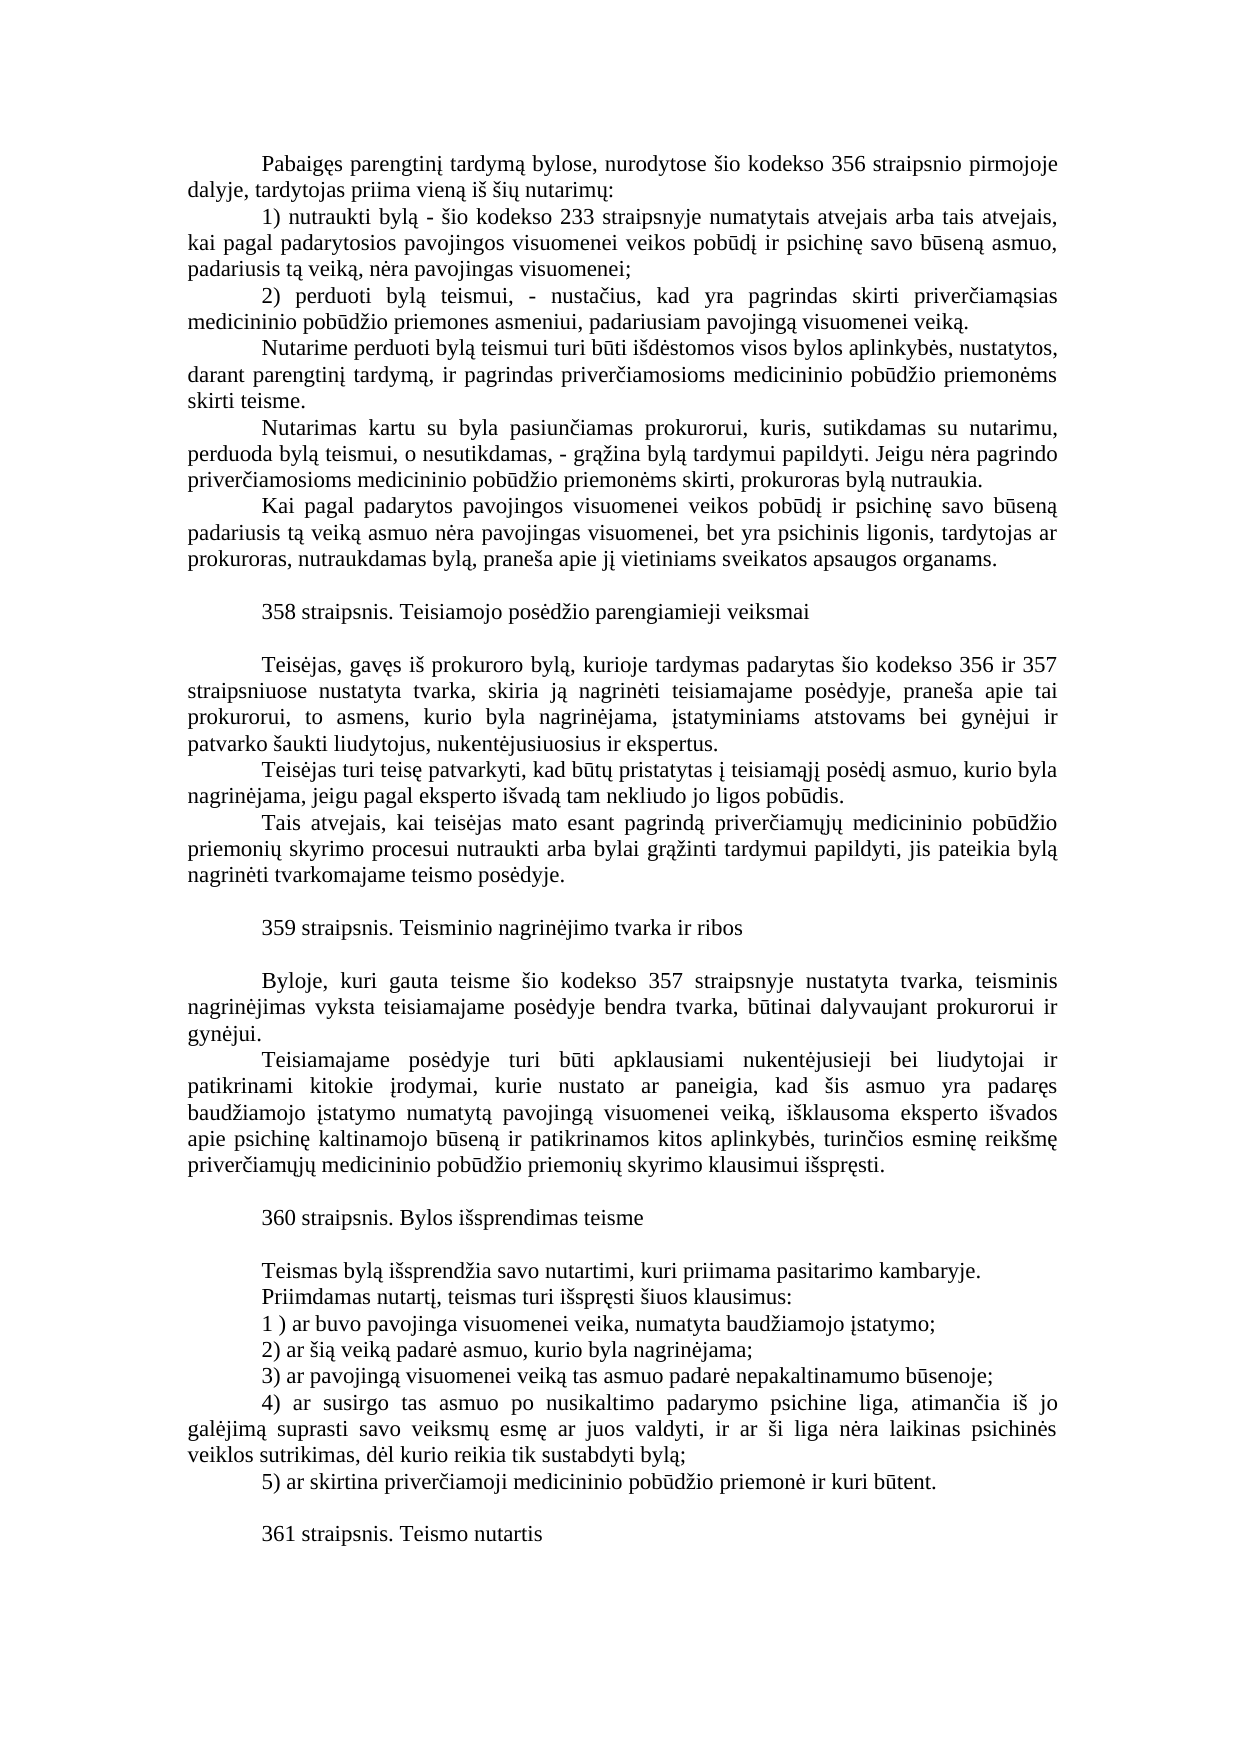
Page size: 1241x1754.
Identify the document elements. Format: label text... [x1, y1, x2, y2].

text Teisiamajame posėdyje turi būti apklausiami nukentėjusieji bei liudytojai ir patikrinami kitokie įrodymai, kurie nustato ar paneigia, kad šis asmuo yra padaręs baudžiamojo įstatymo numatytą pavojingą visuomenei veiką, išklausoma eksperto išvados apie psichinę kaltinamojo būseną ir patikrinamos kitos aplinkybės, turinčios esminę reikšmę priverčiamųjų medicininio pobūdžio priemonių skyrimo klausimui išspręsti. [187, 1046, 1059, 1178]
text Priimdamas nutartį, teismas turi išspręsti šiuos klausimus: [187, 1283, 1059, 1309]
text Byloje, kuri gauta teisme šio kodekso 357 straipsnyje nustatyta tvarka, teisminis nagrinėjimas vyksta teisiamajame posėdyje bendra tvarka, būtinai dalyvaujant prokurorui ir gynėjui. [187, 967, 1059, 1046]
text Tais atvejais, kai teisėjas mato esant pagrindą priverčiamųjų medicininio pobūdžio priemonių skyrimo procesui nutraukti arba bylai grąžinti tardymui papildyti, jis pateikia bylą nagrinėti tvarkomajame teismo posėdyje. [187, 809, 1059, 888]
text Pabaigęs parengtinį tardymą bylose, nurodytose šio kodekso 356 straipsnio pirmojoje dalyje, tardytojas priima vieną iš šių nutarimų: [187, 150, 1059, 203]
text Nutarimas kartu su byla pasiunčiamas prokurorui, kuris, sutikdamas su nutarimu, perduoda bylą teismui, o nesutikdamas, - grąžina bylą tardymui papildyti. Jeigu nėra pagrindo priverčiamosioms medicininio pobūdžio priemonėms skirti, prokuroras bylą nutraukia. [187, 413, 1059, 493]
text 4) ar susirgo tas asmuo po nusikaltimo padarymo psichine liga, atimančia iš jo galėjimą suprasti savo veiksmų esmę ar juos valdyti, ir ar ši liga nėra laikinas psichinės veiklos sutrikimas, dėl kurio reikia tik sustabdyti bylą; [187, 1389, 1059, 1468]
text 2) ar šią veiką padarė asmuo, kurio byla nagrinėjama; [187, 1336, 1059, 1362]
text 1) nutraukti bylą - šio kodekso 233 straipsnyje numatytais atvejais arba tais atvejais, kai pagal padarytosios pavojingos visuomenei veikos pobūdį ir psichinę savo būseną asmuo, padariusis tą veiką, nėra pavojingas visuomenei; [187, 203, 1059, 282]
text 2) perduoti bylą teismui, - nustačius, kad yra pagrindas skirti priverčiamąsias medicininio pobūdžio priemones asmeniui, padariusiam pavojingą visuomenei veiką. [187, 282, 1059, 334]
text 5) ar skirtina priverčiamoji medicininio pobūdžio priemonė ir kuri būtent. [187, 1468, 1059, 1494]
text Kai pagal padarytos pavojingos visuomenei veikos pobūdį ir psichinę savo būseną padariusis tą veiką asmuo nėra pavojingas visuomenei, bet yra psichinis ligonis, tardytojas ar prokuroras, nutraukdamas bylą, praneša apie jį vietiniams sveikatos apsaugos organams. [187, 493, 1059, 572]
text 3) ar pavojingą visuomenei veiką tas asmuo padarė nepakaltinamumo būsenoje; [187, 1362, 1059, 1389]
text Nutarime perduoti bylą teismui turi būti išdėstomos visos bylos aplinkybės, nustatytos, darant parengtinį tardymą, ir pagrindas priverčiamosioms medicininio pobūdžio priemonėms skirti teisme. [187, 334, 1059, 413]
text 358 straipsnis. Teisiamojo posėdžio parengiamieji veiksmai [187, 598, 1059, 624]
text 361 straipsnis. Teismo nutartis [187, 1520, 1059, 1547]
text 1 ) ar buvo pavojinga visuomenei veika, numatyta baudžiamojo įstatymo; [187, 1309, 1059, 1336]
text Teisėjas turi teisę patvarkyti, kad būtų pristatytas į teisiamąjį posėdį asmuo, kurio byla nagrinėjama, jeigu pagal eksperto išvadą tam nekliudo jo ligos pobūdis. [187, 756, 1059, 809]
text 360 straipsnis. Bylos išsprendimas teisme [187, 1204, 1059, 1231]
text Teismas bylą išsprendžia savo nutartimi, kuri priimama pasitarimo kambaryje. [187, 1257, 1059, 1283]
text 359 straipsnis. Teisminio nagrinėjimo tvarka ir ribos [187, 914, 1059, 941]
text Teisėjas, gavęs iš prokuroro bylą, kurioje tardymas padarytas šio kodekso 356 ir 357 straipsniuose nustatyta tvarka, skiria ją nagrinėti teisiamajame posėdyje, praneša apie tai prokurorui, to asmens, kurio byla nagrinėjama, įstatyminiams atstovams bei gynėjui ir patvarko šaukti liudytojus, nukentėjusiuosius ir ekspertus. [187, 651, 1059, 756]
